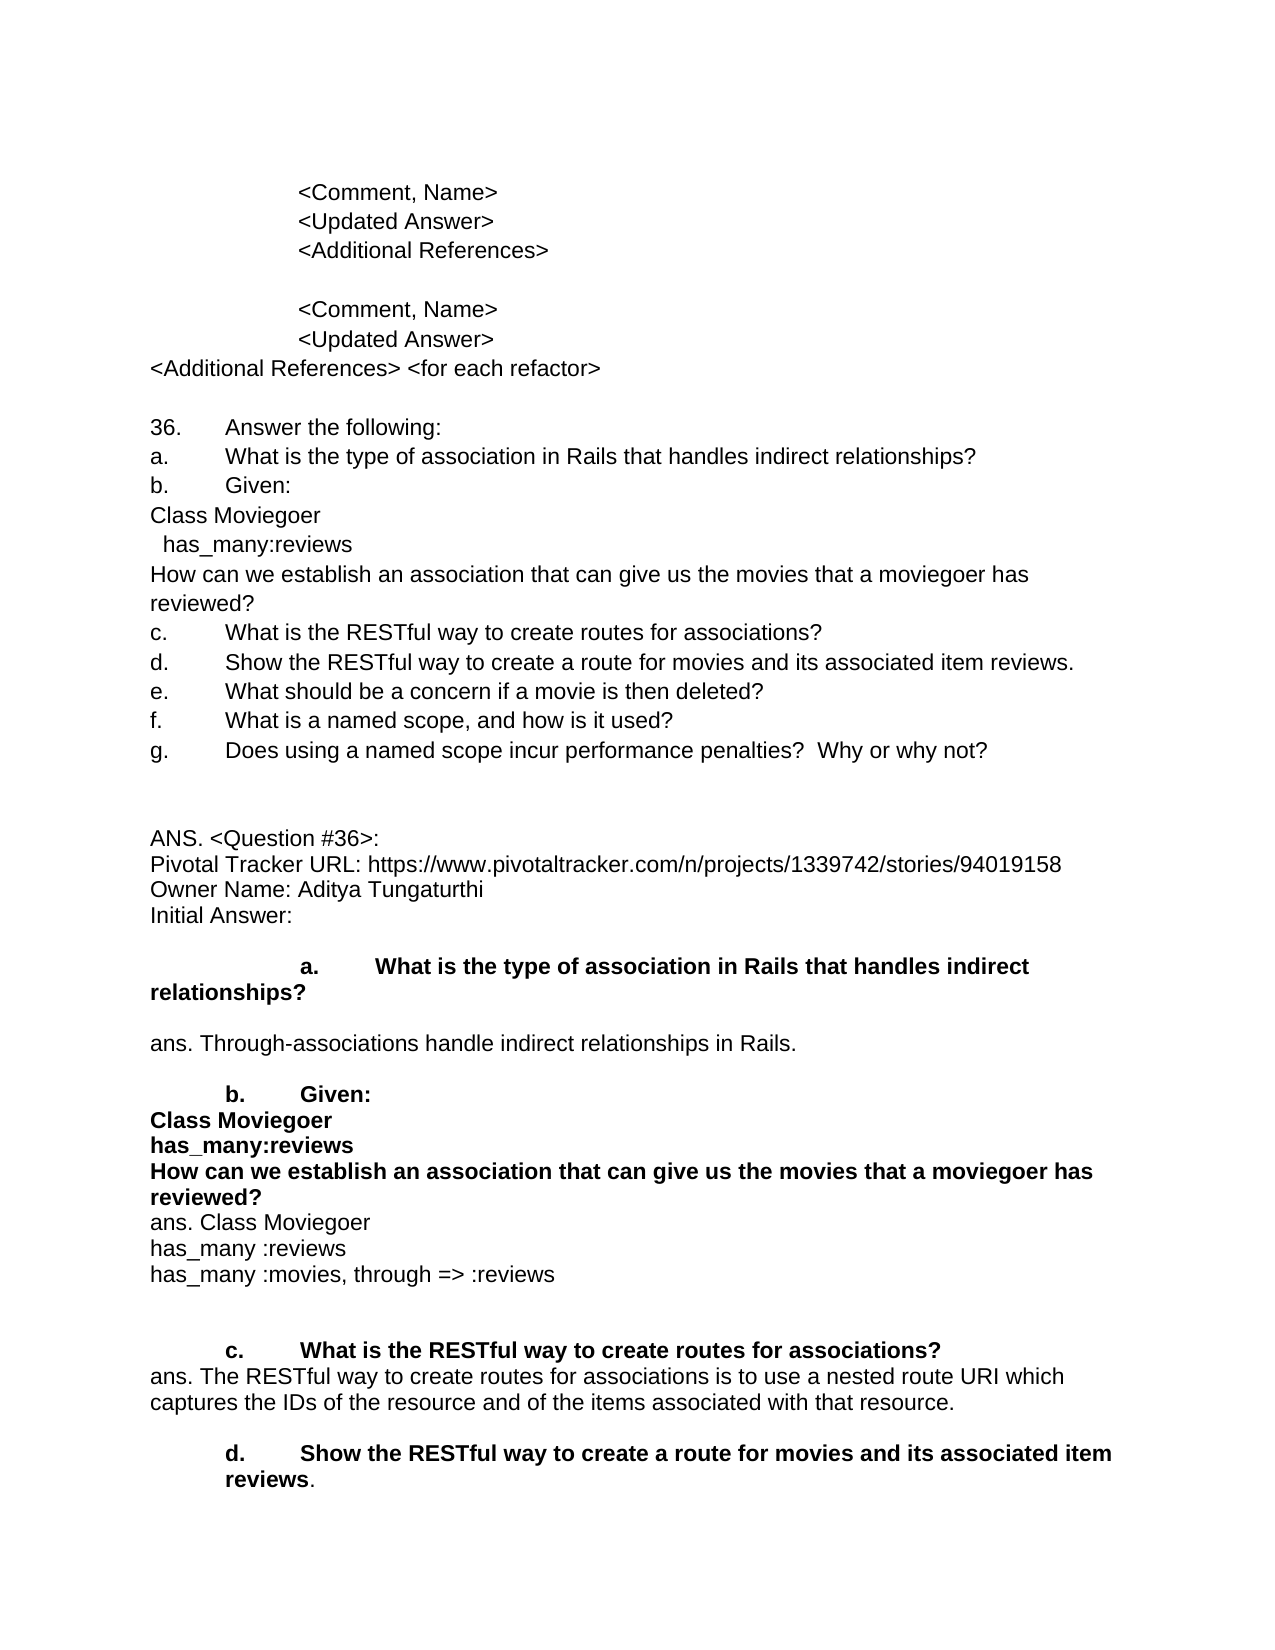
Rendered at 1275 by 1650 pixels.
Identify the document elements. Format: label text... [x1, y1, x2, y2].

text <Additional References> <for each refactor> [150, 356, 1125, 381]
text Class Moviegoer [150, 503, 1125, 528]
text f. What is a named scope, and how is it used? [150, 708, 1125, 734]
text <Updated Answer> [298, 326, 1125, 352]
text d. Show the RESTful way to create a route for movies and its associated item reviews. [150, 1441, 1125, 1492]
text ans. Class Moviegoer [150, 1210, 1125, 1236]
text <Updated Answer> [298, 209, 1125, 234]
text a. What is the type of association in Rails that handles indirect relationships? [150, 954, 1125, 1005]
text Pivotal Tracker URL: https://www.pivotaltracker.com/n/projects/1339742/stories/94019158 [150, 851, 1125, 877]
text e. What should be a concern if a movie is then deleted? [150, 679, 1125, 704]
text ans. The RESTful way to create routes for associations is to use a nested route URI which captures the IDs of the resource and of the items associated with that resource. [150, 1364, 1125, 1415]
text <Comment, Name> [298, 297, 1125, 323]
text has_many:reviews [150, 532, 1125, 558]
text <Additional References> [298, 238, 1125, 264]
text Class Moviegoer [150, 1108, 1125, 1133]
text 36. Answer the following: [150, 414, 1125, 440]
text g. Does using a named scope incur performance penalties? Why or why not? [150, 738, 1125, 763]
text a. What is the type of association in Rails that handles indirect relationships? [150, 444, 1125, 469]
text b. Given: [150, 1082, 1125, 1108]
text How can we establish an association that can give us the movies that a moviegoer has reviewed? [150, 1159, 1125, 1210]
text has_many :movies, through => :reviews [150, 1261, 1125, 1287]
text has_many:reviews [150, 1133, 1125, 1159]
text c. What is the RESTful way to create routes for associations? [150, 1338, 1125, 1364]
text c. What is the RESTful way to create routes for associations? [150, 620, 1125, 646]
text Initial Answer: [150, 903, 1125, 928]
text d. Show the RESTful way to create a route for movies and its associated item reviews. [150, 649, 1125, 675]
text b. Given: [150, 473, 1125, 499]
text ANS. <Question #36>: [150, 826, 1125, 851]
text ans. Through-associations handle indirect relationships in Rails. [150, 1031, 1125, 1056]
text How can we establish an association that can give us the movies that a moviegoer has reviewed? [150, 561, 1125, 616]
text has_many :reviews [150, 1236, 1125, 1261]
text Owner Name: Aditya Tungaturthi [150, 877, 1125, 903]
text <Comment, Name> [298, 179, 1125, 205]
